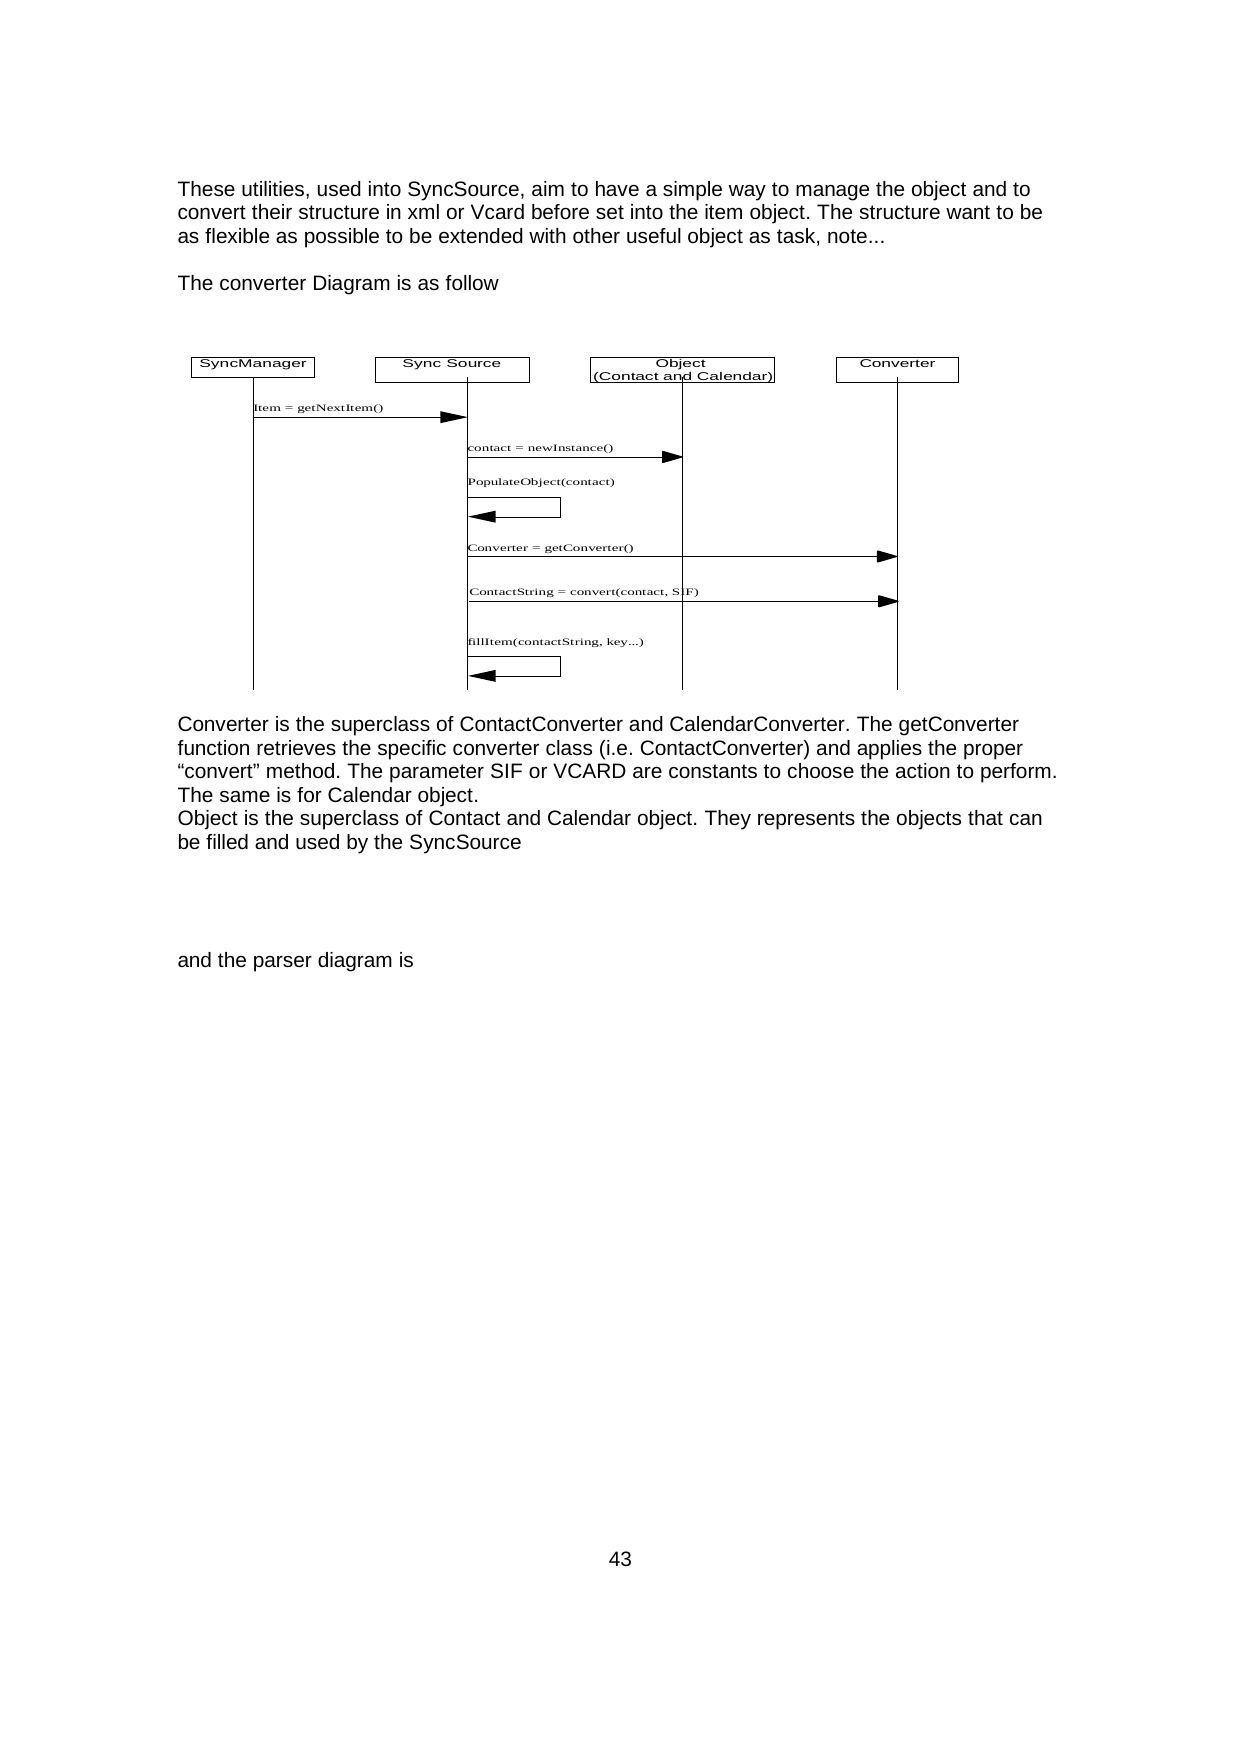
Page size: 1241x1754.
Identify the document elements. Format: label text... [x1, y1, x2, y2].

text and the parser diagram is [177, 948, 1063, 972]
text Object is the superclass of Contact and Calendar object. They represents the objects that can be filled and used by the SyncSource [177, 807, 1063, 854]
text These utilities, used into SyncSource, aim to have a simple way to manage the object and to convert their structure in xml or Vcard before set into the item object. The structure want to be as flexible as possible to be extended with other useful object as task, note... [177, 177, 1063, 248]
text The converter Diagram is as follow [177, 271, 1063, 295]
text Converter is the superclass of ContactConverter and CalendarConverter. The getConverter function retrieves the specific converter class (i.e. ContactConverter) and applies the proper “convert” method. The parameter SIF or VCARD are constants to choose the action to perform. The same is for Calendar object. [177, 713, 1063, 807]
